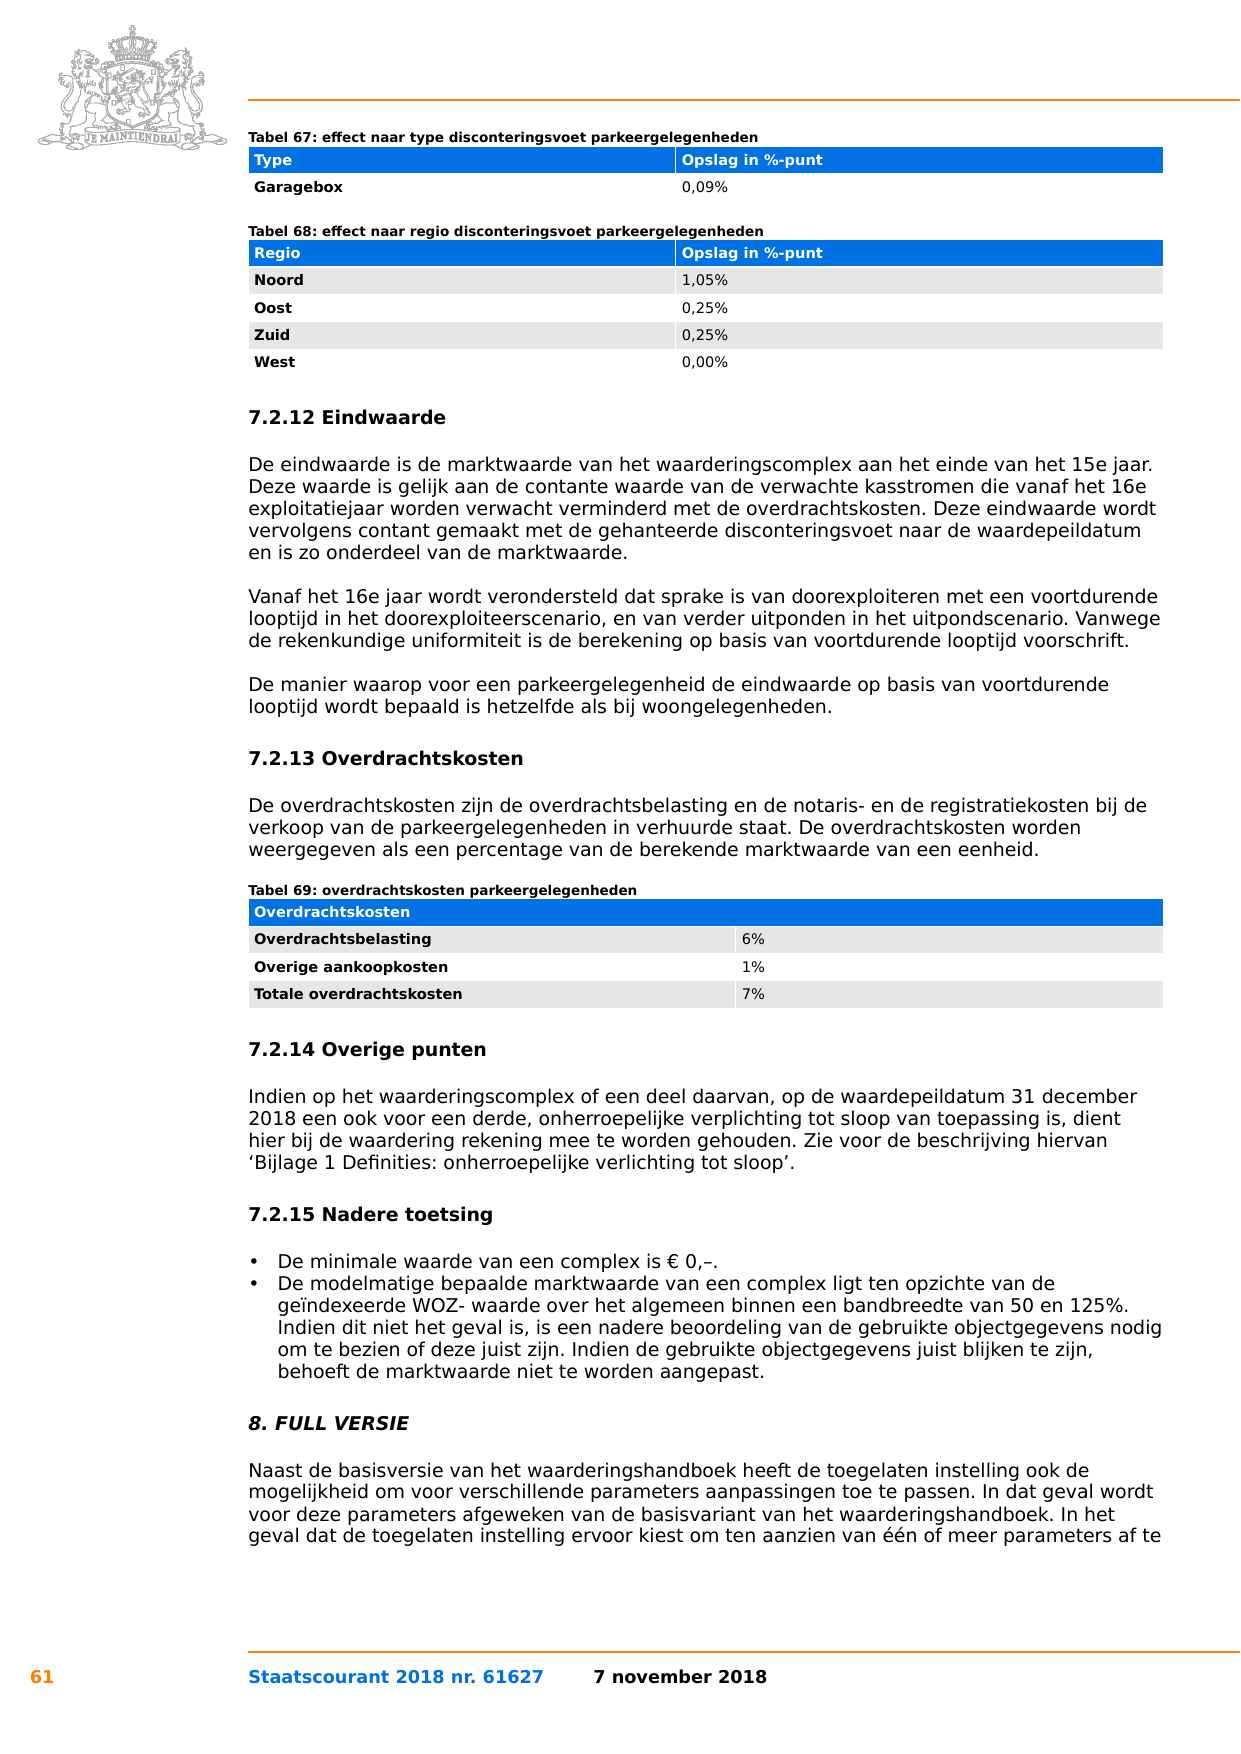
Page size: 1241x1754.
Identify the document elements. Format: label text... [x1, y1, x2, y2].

table_cell 1,05% [676, 268, 1163, 294]
picture [38, 25, 227, 150]
table_cell 0,25% [676, 322, 1163, 349]
table_cell Opslag in %-punt [676, 240, 1163, 266]
subtitle 7.2.14 Overige punten [248, 1039, 1163, 1061]
table_cell 1% [736, 954, 1163, 980]
text Vanaf het 16e jaar wordt verondersteld dat sprake is van doorexploiteren met een voortdurende looptijd in het doorexploiteerscenario, en van verder uitponden in het uitpondscenario. Vanwege de rekenkundige uniformiteit is de berekening op basis van voortdurende looptijd voorschrift. [248, 586, 1163, 652]
table_cell Overdrachtskosten [249, 899, 1163, 926]
table_cell Garagebox [249, 174, 675, 200]
text De eindwaarde is de marktwaarde van het waarderingscomplex aan het einde van het 15e jaar. Deze waarde is gelijk aan de contante waarde van de verwachte kasstromen die vanaf het 16e exploitatiejaar worden verwacht verminderd met de overdrachtskosten. Deze eindwaarde wordt vervolgens contant gemaakt met de gehanteerde disconteringsvoet naar de waardepeildatum en is zo onderdeel van de marktwaarde. [248, 454, 1163, 564]
subtitle 7.2.13 Overdrachtskosten [248, 748, 1163, 769]
table_header Tabel 68: effect naar regio disconteringsvoet parkeergelegenheden [248, 223, 1163, 239]
table_cell Noord [249, 268, 675, 294]
table_cell Opslag in %-punt [676, 147, 1163, 173]
table_cell 7% [736, 981, 1163, 1008]
table_cell Type [249, 147, 675, 173]
table_cell Overige aankoopkosten [249, 954, 735, 980]
table_cell Regio [249, 240, 675, 266]
subtitle 7.2.12 Eindwaarde [248, 407, 1163, 429]
text Indien op het waarderingscomplex of een deel daarvan, op de waardepeildatum 31 december 2018 een ook voor een derde, onherroepelijke verplichting tot sloop van toepassing is, dient hier bij de waardering rekening mee te worden gehouden. Zie voor de beschrijving hiervan ‘Bijlage 1 Definities: onherroepelijke verlichting tot sloop’. [248, 1086, 1163, 1174]
subtitle 8. FULL VERSIE [248, 1412, 1163, 1434]
table_cell Totale overdrachtskosten [249, 981, 735, 1008]
text De overdrachtskosten zijn de overdrachtsbelasting en de notaris- en de registratiekosten bij de verkoop van de parkeergelegenheden in verhuurde staat. De overdrachtskosten worden weergegeven als een percentage van de berekende marktwaarde van een eenheid. [248, 794, 1163, 861]
table_cell Oost [249, 295, 675, 321]
table_cell 0,25% [676, 295, 1163, 321]
table_cell Overdrachtsbelasting [249, 927, 735, 953]
text Naast de basisversie van het waarderingshandboek heeft de toegelaten instelling ook de mogelijkheid om voor verschillende parameters aanpassingen toe te passen. In dat geval wordt voor deze parameters afgeweken van de basisvariant van het waarderingshandboek. In het geval dat de toegelaten instelling ervoor kiest om ten aanzien van één of meer parameters af te [248, 1459, 1163, 1547]
table_cell 0,00% [676, 350, 1163, 376]
text • De modelmatige bepaalde marktwaarde van een complex ligt ten opzichte van de geïndexeerde WOZ- waarde over het algemeen binnen een bandbreedte van 50 en 125%. Indien dit niet het geval is, is een nadere beoordeling van de gebruikte objectgegevens nodig om te bezien of deze juist zijn. Indien de gebruikte objectgegevens juist blijken te zijn, behoeft de marktwaarde niet te worden aangepast. [248, 1273, 1163, 1382]
table_cell 6% [736, 927, 1163, 953]
table_cell West [249, 350, 675, 376]
table_header Tabel 67: effect naar type disconteringsvoet parkeergelegenheden [248, 130, 1163, 146]
text De manier waarop voor een parkeergelegenheid de eindwaarde op basis van voortdurende looptijd wordt bepaald is hetzelfde als bij woongelegenheden. [248, 674, 1163, 718]
table_cell 0,09% [676, 174, 1163, 200]
table_header Tabel 69: overdrachtskosten parkeergelegenheden [248, 883, 1163, 898]
table_cell Zuid [249, 322, 675, 349]
text • De minimale waarde van een complex is € 0,–. [248, 1251, 1163, 1273]
subtitle 7.2.15 Nadere toetsing [248, 1204, 1163, 1226]
